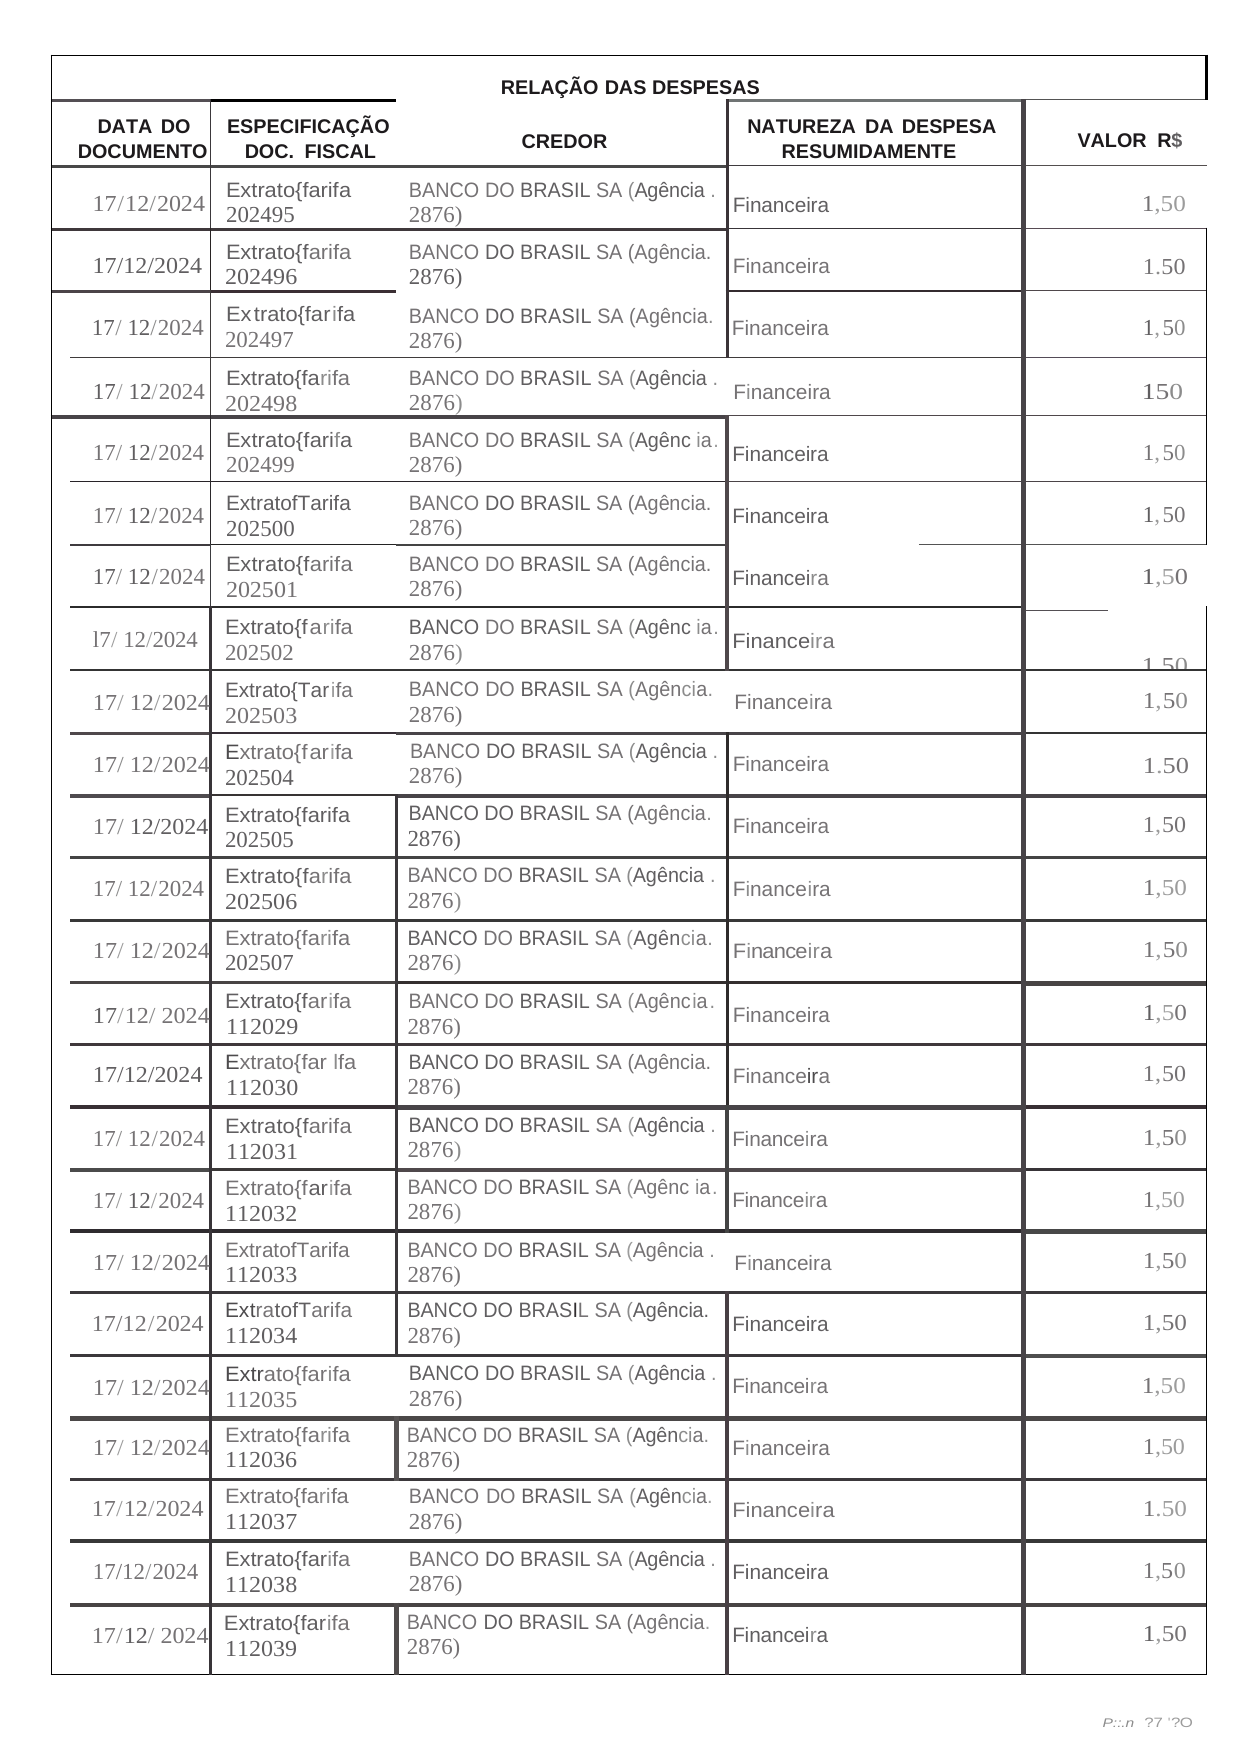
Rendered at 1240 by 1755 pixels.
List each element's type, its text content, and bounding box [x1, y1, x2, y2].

table_cell VALOR R$ [1026, 100, 1207, 165]
table_cell 17/ 12/2024 [70, 482, 210, 544]
table_cell BANCO DO BRASIL SA (Agência . 2876) [396, 1357, 725, 1416]
table_cell 17/12/ 2024 [70, 984, 209, 1043]
table_cell Financeira [729, 166, 1021, 227]
table_cell 1,50 [1026, 1543, 1206, 1603]
table_cell BANCO DO BRASIL SA (Agência. 2876) [396, 671, 727, 732]
table_cell BANCO DO BRASIL SA (Agência. 2876) [398, 984, 726, 1043]
table_cell [919, 545, 1021, 606]
table_cell Extrato{farifa 202498 [211, 358, 396, 415]
table_cell Extrato{farifa 112032 [212, 1171, 395, 1229]
table_cell 17/12/2024 [70, 1294, 209, 1353]
table_cell ExtratofTarifa 112033 [212, 1233, 395, 1291]
table_cell Extrato{farifa 112039 [212, 1607, 394, 1674]
table_cell 150 [1026, 358, 1206, 415]
table_cell 17/12/ 2024 [70, 1607, 209, 1674]
table_cell BANCO DO BRASIL SA (Agênc ia. 2876) [396, 608, 725, 669]
table_cell 17/ 12/2024 [70, 1421, 209, 1477]
table_cell 17/12/2024 [52, 168, 210, 227]
table_cell 17/ 12/2024 [70, 798, 209, 856]
table_cell 1,50 [1026, 166, 1207, 227]
table_cell ExtratofTarifa 112034 [212, 1294, 395, 1353]
table_cell 17/ 12/2024 [70, 1233, 209, 1291]
table_cell Extrato{farifa 202506 [212, 859, 395, 918]
table_cell Financeira [729, 1110, 1021, 1168]
table_cell Financeira [729, 1046, 1021, 1105]
table_cell BANCO DO BRASIL SA (Agência. 2876) [396, 231, 726, 290]
table_cell BANCO DO BRASIL SA (Agência . 2876) [396, 1543, 725, 1603]
table_cell Extrato{Tarifa 202503 [212, 671, 396, 732]
table_cell Extrato{farifa 202504 [212, 734, 396, 794]
table_cell BANCO DO BRASIL SA (Agência . 2876) [396, 168, 726, 227]
table_cell Financeira [729, 922, 1021, 981]
table_cell 17/ 12/2024 [70, 735, 209, 794]
table_cell 1,50 [1026, 986, 1206, 1043]
table_cell ESPECIFICAÇÃO DOC. FISCAL [211, 102, 396, 165]
table_cell 1,50 [1026, 545, 1207, 606]
table_cell BANCO DO BRASIL SA (Agência . 2876) [398, 859, 726, 918]
table_cell BANCO DO BRASIL SA (Agência . 2876) [398, 1233, 727, 1291]
table_cell Financeira [729, 1607, 1021, 1674]
table_cell Extrato{farifa 112029 [212, 984, 395, 1043]
table_cell Financeira [729, 1481, 1021, 1539]
table_cell Extrato{farifa 112037 [212, 1481, 396, 1539]
table_cell Financeira [729, 735, 1021, 794]
table_cell BANCO DO BRASIL SA (Agênc ia. 2876) [398, 1172, 725, 1229]
table_cell 1,50 [1026, 606, 1206, 669]
table_cell [52, 419, 70, 1674]
table_cell BANCO DO BRASIL SA (Agência. 2876) [396, 1481, 725, 1539]
table_cell Financeira Financeira [729, 482, 919, 606]
table_cell 1,50 [1026, 1421, 1206, 1477]
table_cell Financeira [729, 416, 1021, 481]
table_cell 17/ 12/2024 [70, 293, 210, 357]
table_cell 17/12/2024 [70, 1046, 209, 1105]
table_cell 1.50 [1026, 229, 1206, 290]
table_cell 17/ 12/2024 [70, 419, 210, 481]
table_cell Extrato{farifa 202502 [212, 608, 396, 669]
table_header RELAÇÃO DAS DESPESAS [52, 56, 1205, 99]
table_cell Extrato{farifa 112031 [212, 1109, 395, 1168]
table_cell Financeira [727, 358, 1021, 415]
table_cell BANCO DO BRASIL SA (Agência . 2876) [396, 735, 726, 794]
table_cell DATA DO DOCUMENTO [52, 102, 210, 165]
table_cell Financeira [727, 671, 1021, 732]
table_cell [919, 482, 1021, 544]
table_cell Extrato{farifa 202497 [211, 293, 396, 357]
table_cell Extrato{farifa 112038 [212, 1543, 396, 1603]
table_cell 1,50 [1026, 1171, 1206, 1229]
table_cell BANCO DO BRASIL SA (Agência. 2876) [398, 1294, 725, 1353]
table_cell Financeira [729, 292, 1021, 357]
table_cell 1,50 [1026, 416, 1206, 481]
table_cell 1.50 [1026, 734, 1206, 794]
table_cell Financeira [729, 798, 1021, 856]
table_cell BANCO DO BRASIL SA (Agência. 2876) [398, 1046, 726, 1105]
table_cell 1,50 [1026, 1358, 1206, 1416]
table_cell BANCO DO BRASIL SA (Agência . 2876) [398, 1110, 725, 1168]
table_cell 17/ 12/2024 [70, 1357, 209, 1416]
table_cell Extrato{farifa 112036 [212, 1421, 394, 1477]
table_cell Financeira [729, 859, 1021, 918]
table_cell Financeira [729, 608, 1021, 669]
table_cell 17/12/2024 [70, 1543, 209, 1603]
table_cell 1,50 [1026, 798, 1206, 856]
table_cell NATUREZA DA DESPESA RESUMIDAMENTE [729, 102, 1021, 165]
table_cell ExtratofTarifa 202500 [211, 482, 396, 544]
table_cell 1,50 [1026, 1294, 1206, 1353]
table_cell 17/ 12/2024 [70, 1109, 209, 1168]
table_cell BANCO DO BRASIL SA (Agênc ia. 2876) [396, 419, 725, 481]
table_cell Extrato{farifa 202499 [211, 419, 396, 481]
table_cell BANCO DO BRASIL SA (Agência. 2876) [396, 546, 725, 606]
table_cell Extrato{farifa 202505 [212, 796, 395, 856]
table_cell Financeira [729, 1294, 1021, 1353]
table_cell 1,50 [1026, 671, 1206, 732]
table_cell Extrato{farifa 202501 [211, 545, 396, 606]
table_cell 1,50 [1026, 1109, 1206, 1168]
table_cell Extrato{farifa 202496 [211, 231, 396, 290]
table_cell BANCO DO BRASIL SA (Agência. 2876) [396, 482, 725, 544]
text P::.n ?7 '?O [39, 1715, 1193, 1731]
table_cell BANCO DO BRASIL SA (Agência. 2876) [399, 1607, 725, 1674]
table_cell Financeira [729, 984, 1021, 1043]
table_cell BANCO DO BRASIL SA (Agência. 2876) [398, 798, 726, 856]
table_cell l7/ 12/2024 [70, 608, 209, 669]
table_cell BANCO DO BRASIL SA (Agência. 2876) [399, 1421, 725, 1477]
table_cell 17/12/2024 [52, 231, 210, 290]
table_cell Extrato{farifa 202495 [211, 168, 396, 227]
table_cell 17/12/2024 [70, 1481, 209, 1539]
table_cell 1.50 [1026, 1481, 1206, 1539]
table_cell Extrato{farifa 202507 [212, 922, 395, 981]
table_cell 1,50 [1026, 291, 1206, 357]
table_cell 1,50 [1026, 1234, 1206, 1291]
table_cell 1,50 [1026, 859, 1206, 918]
table_cell 17/ 12/2024 [70, 859, 209, 918]
table_cell 17/ 12/2024 [70, 1172, 209, 1229]
table_cell BANCO DO BRASIL SA (Agência. 2876) [398, 922, 726, 981]
table_cell CREDOR [396, 99, 726, 165]
table_cell 1,50 [1026, 922, 1206, 981]
table_cell Financeira [729, 1172, 1021, 1229]
table_cell Financeira [727, 1233, 1021, 1291]
table_cell Financeira [729, 1357, 1021, 1416]
table_cell 1,50 [1026, 482, 1206, 544]
table_cell Financeira [729, 1543, 1021, 1603]
table_cell Financeira [729, 1421, 1021, 1477]
table_cell 17/ 12/2024 [70, 922, 209, 981]
table_cell BANCO DO BRASIL SA (Agência . 2876) [396, 358, 727, 415]
table_cell 17/ 12/2024 [70, 671, 209, 732]
table_cell BANCO DO BRASIL SA (Agência. 2876) [396, 290, 726, 357]
table_cell 17/ 12/2024 [70, 546, 210, 606]
table_cell 1,50 [1026, 1046, 1206, 1105]
table_cell 1,50 [1026, 1607, 1206, 1674]
table_cell Financeira [729, 229, 1021, 290]
table_cell Extrato{far lfa 112030 [212, 1046, 395, 1105]
table_cell Extrato{farifa 112035 [212, 1357, 396, 1416]
table_cell 17/ 12/2024 [70, 358, 210, 415]
table_cell [52, 293, 70, 415]
